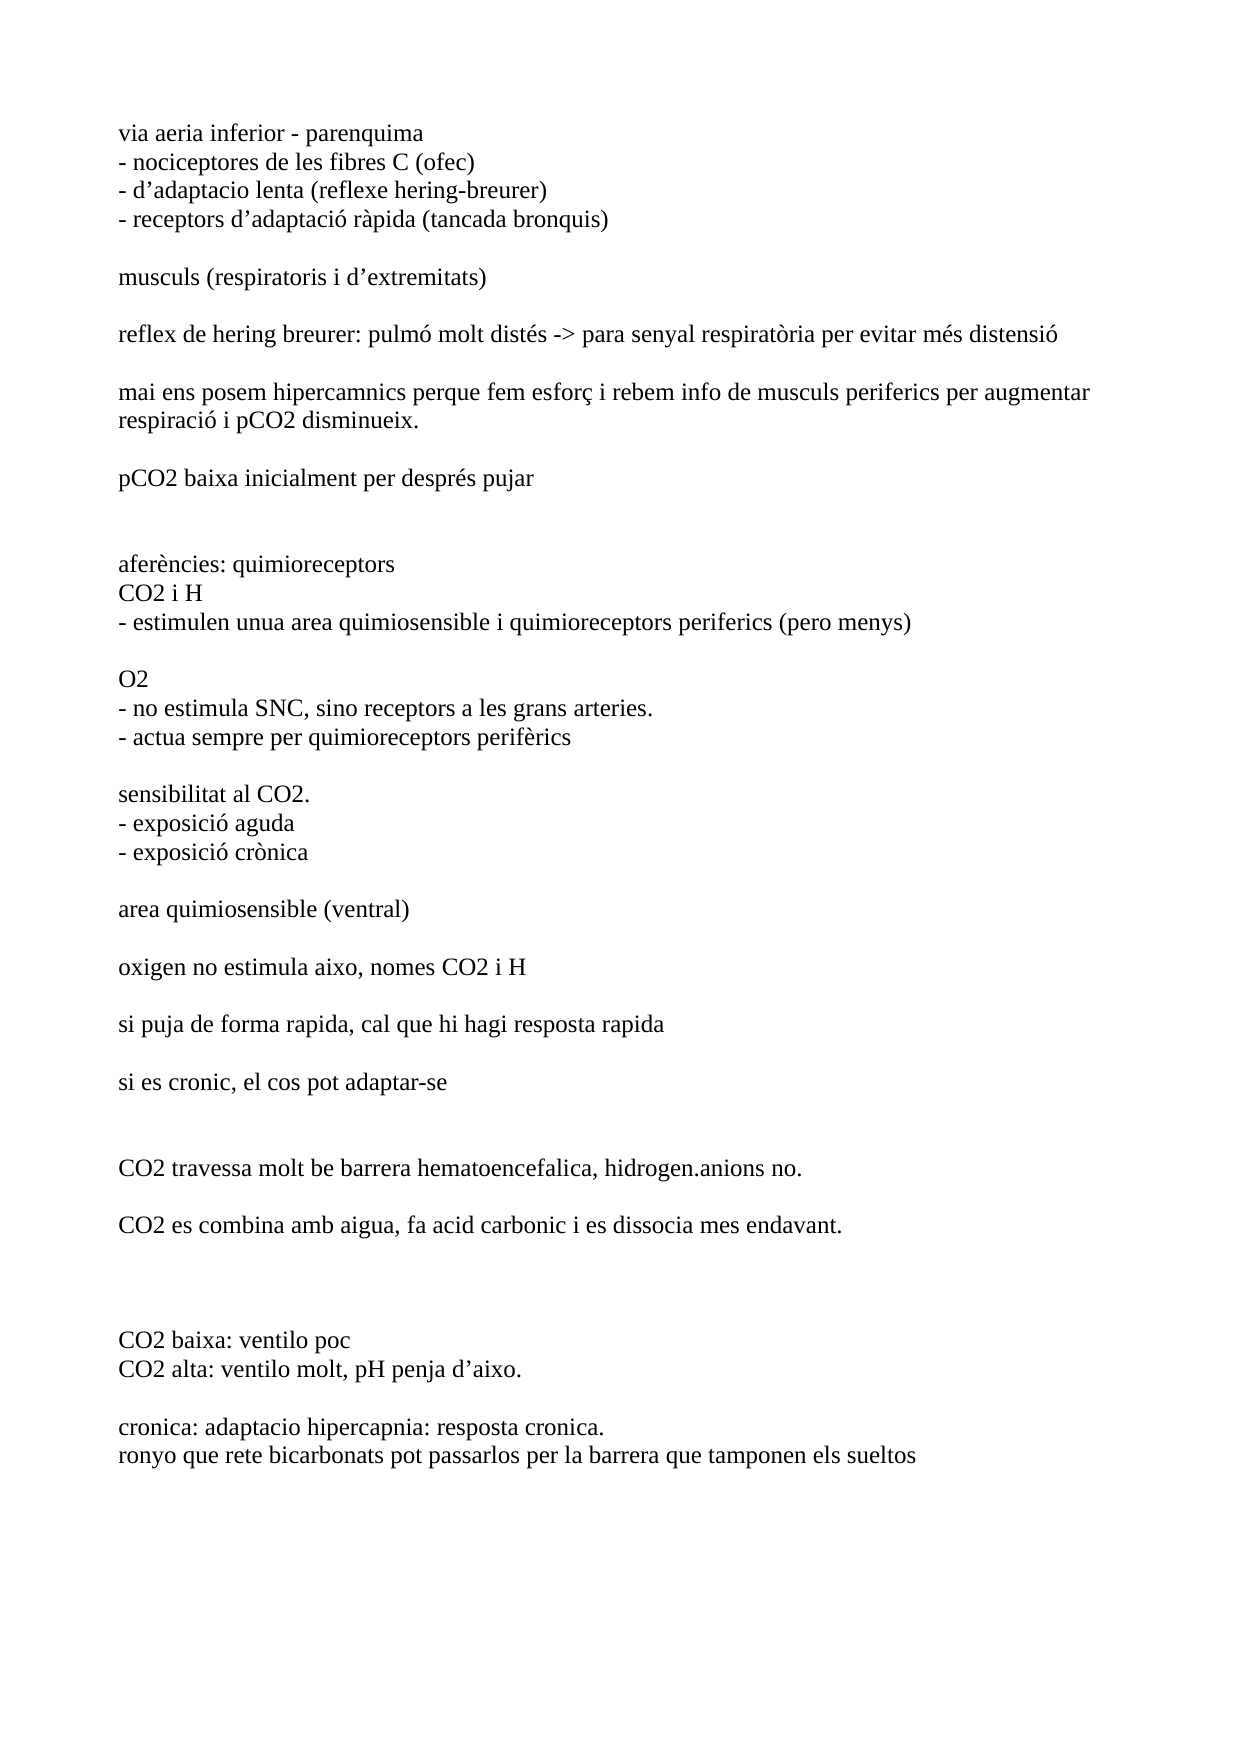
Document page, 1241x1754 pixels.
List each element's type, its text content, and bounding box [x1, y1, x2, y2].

text area quimiosensible (ventral) [118, 894, 1122, 923]
text cronica: adaptacio hipercapnia: resposta cronica. [118, 1412, 1122, 1441]
text si es cronic, el cos pot adaptar-se [118, 1067, 1122, 1096]
text CO2 alta: ventilo molt, pH penja d’aixo. [118, 1354, 1122, 1383]
text ronyo que rete bicarbonats pot passarlos per la barrera que tamponen els sueltos [118, 1441, 1122, 1469]
text CO2 travessa molt be barrera hematoencefalica, hidrogen.anions no. [118, 1153, 1122, 1182]
text - estimulen unua area quimiosensible i quimioreceptors periferics (pero menys) [118, 607, 1122, 636]
text reflex de hering breurer: pulmó molt distés -> para senyal respiratòria per evitar més distensió [118, 319, 1122, 348]
text oxigen no estimula aixo, nomes CO2 i H [118, 952, 1122, 981]
text mai ens posem hipercamnics perque fem esforç i rebem info de musculs periferics per augmentar respiració i pCO2 disminueix. [118, 377, 1122, 434]
text CO2 es combina amb aigua, fa acid carbonic i es dissocia mes endavant. [118, 1211, 1122, 1239]
text si puja de forma rapida, cal que hi hagi resposta rapida [118, 1009, 1122, 1038]
text aferències: quimioreceptors [118, 549, 1122, 578]
text pCO2 baixa inicialment per després pujar [118, 463, 1122, 492]
text - exposició crònica [118, 837, 1122, 866]
text - d’adaptacio lenta (reflexe hering-breurer) [118, 176, 1122, 204]
text - no estimula SNC, sino receptors a les grans arteries. [118, 693, 1122, 722]
text CO2 baixa: ventilo poc [118, 1326, 1122, 1354]
text - receptors d’adaptació ràpida (tancada bronquis) [118, 204, 1122, 233]
text O2 [118, 664, 1122, 693]
text musculs (respiratoris i d’extremitats) [118, 262, 1122, 291]
text CO2 i H [118, 578, 1122, 607]
text - nociceptores de les fibres C (ofec) [118, 147, 1122, 176]
text via aeria inferior - parenquima [118, 118, 1122, 147]
text sensibilitat al CO2. [118, 779, 1122, 808]
text - actua sempre per quimioreceptors perifèrics [118, 722, 1122, 751]
text - exposició aguda [118, 808, 1122, 837]
